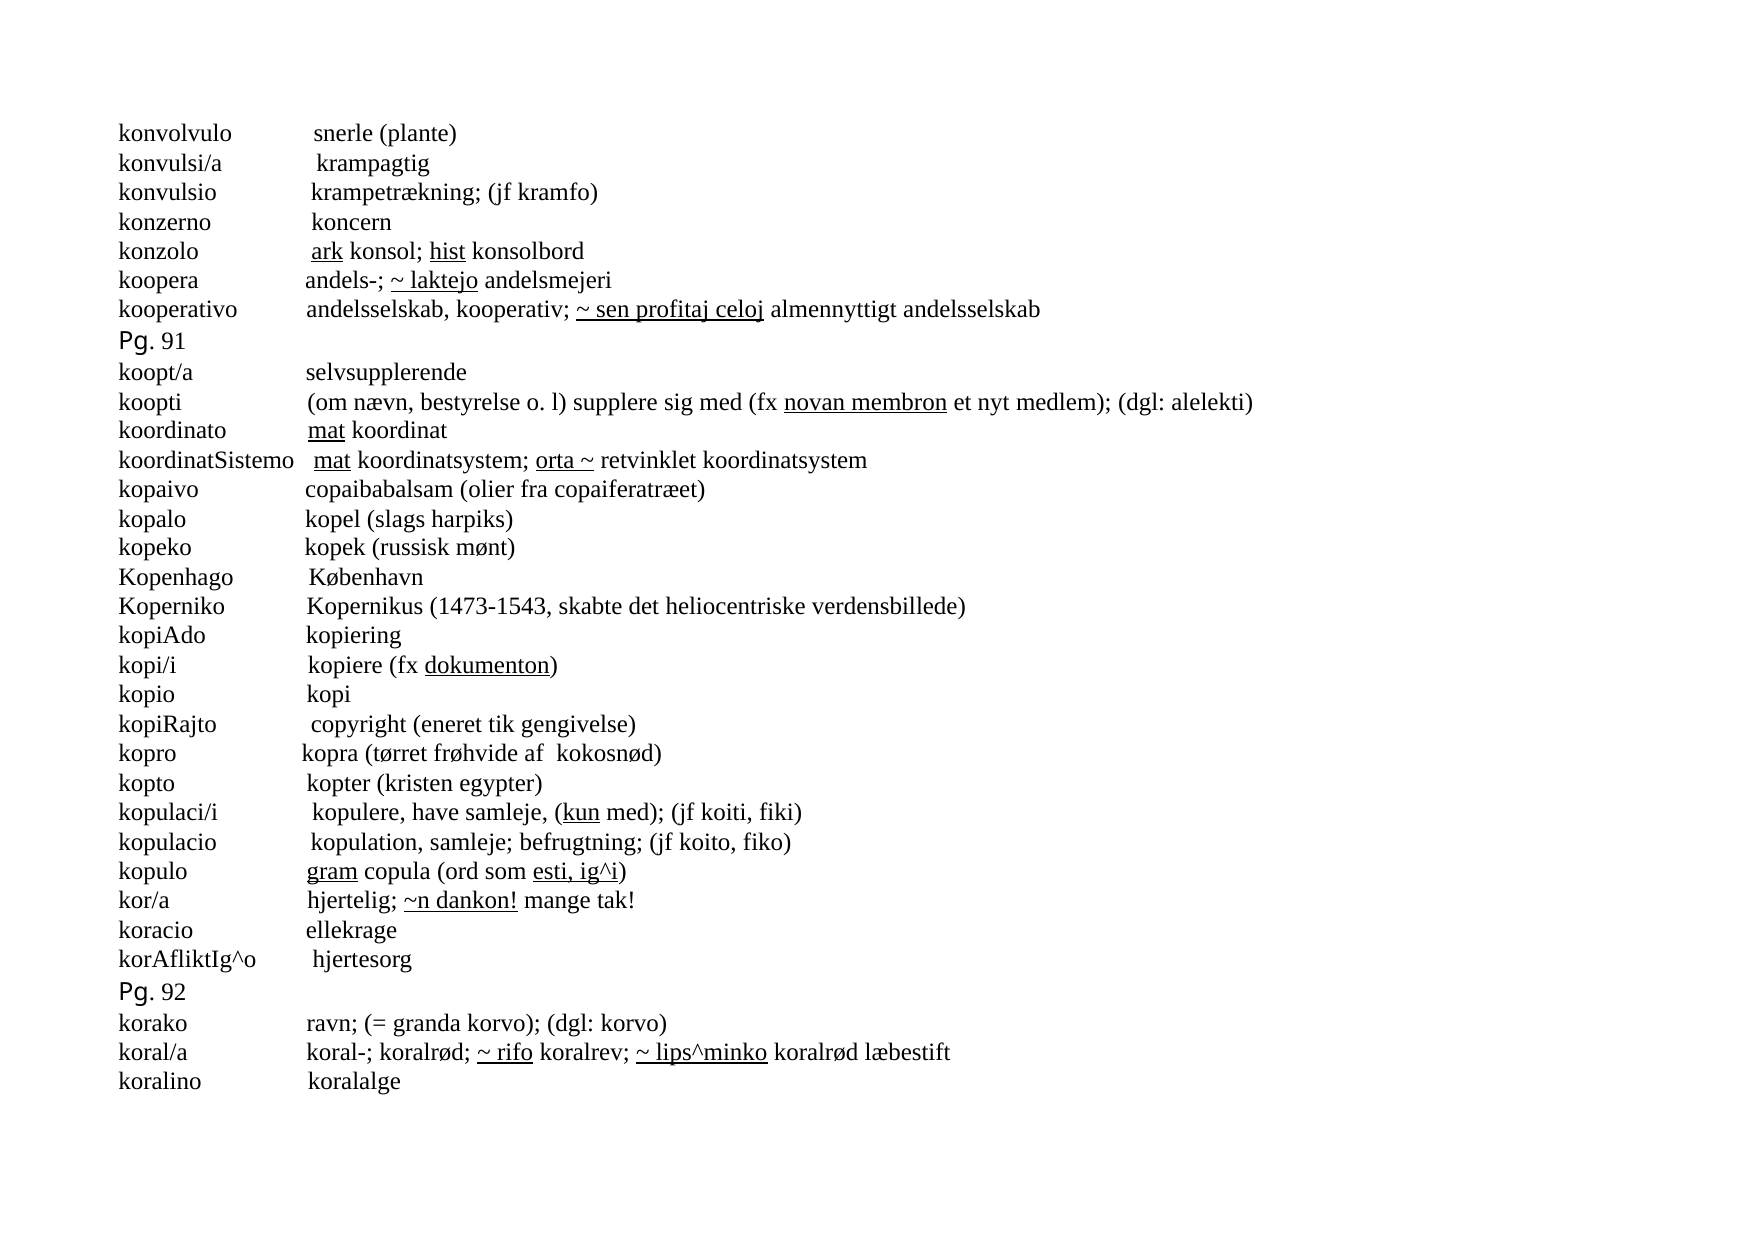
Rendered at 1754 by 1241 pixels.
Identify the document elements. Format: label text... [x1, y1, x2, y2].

text kopalo kopel (slags harpiks) [118, 504, 1636, 532]
text Pg. 92 [118, 974, 1636, 1008]
text Kopenhago København [118, 562, 1636, 591]
text konzerno koncern [118, 207, 1636, 236]
text kor/a hjertelig; ~n dankon! mange tak! [118, 886, 1636, 915]
text korAfliktIg^o hjertesorg [118, 944, 1636, 974]
text koopera andels-; ~ laktejo andelsmejeri [118, 266, 1636, 294]
text Koperniko Kopernikus (1473-1543, skabte det heliocentriske verdensbillede) [118, 591, 1636, 620]
text koopt/a selvsupplerende [118, 357, 1636, 387]
text Pg. 91 [118, 323, 1636, 357]
text konzolo ark konsol; hist konsolbord [118, 236, 1636, 266]
text kopto kopter (kristen egypter) [118, 768, 1636, 797]
text kopiRajto copyright (eneret tik gengivelse) [118, 709, 1636, 738]
text konvulsi/a krampagtig [118, 148, 1636, 177]
text koordinato mat koordinat [118, 415, 1636, 445]
text koralino koralalge [118, 1066, 1636, 1096]
text kopio kopi [118, 679, 1636, 709]
text kopro kopra (tørret frøhvide af kokosnød) [118, 738, 1636, 768]
text koral/a koral-; koralrød; ~ rifo koralrev; ~ lips^minko koralrød læbestift [118, 1037, 1636, 1066]
text koordinatSistemo mat koordinatsystem; orta ~ retvinklet koordinatsystem [118, 445, 1636, 474]
text koopti (om nævn, bestyrelse o. l) supplere sig med (fx novan membron et nyt medlem); (dgl: alelekti) [118, 387, 1636, 415]
text kopeko kopek (russisk mønt) [118, 532, 1636, 562]
text kopiAdo kopiering [118, 620, 1636, 650]
text korako ravn; (= granda korvo); (dgl: korvo) [118, 1008, 1636, 1037]
text kopaivo copaibabalsam (olier fra copaiferatræet) [118, 474, 1636, 504]
text kooperativo andelsselskab, kooperativ; ~ sen profitaj celoj almennyttigt andelsselskab [118, 294, 1636, 323]
text konvulsio krampetrækning; (jf kramfo) [118, 177, 1636, 207]
text kopi/i kopiere (fx dokumenton) [118, 650, 1636, 679]
text konvolvulo snerle (plante) [118, 118, 1636, 148]
text kopulaci/i kopulere, have samleje, (kun med); (jf koiti, fiki) [118, 797, 1636, 827]
text kopulo gram copula (ord som esti, ig^i) [118, 856, 1636, 886]
text koracio ellekrage [118, 915, 1636, 944]
text kopulacio kopulation, samleje; befrugtning; (jf koito, fiko) [118, 827, 1636, 856]
